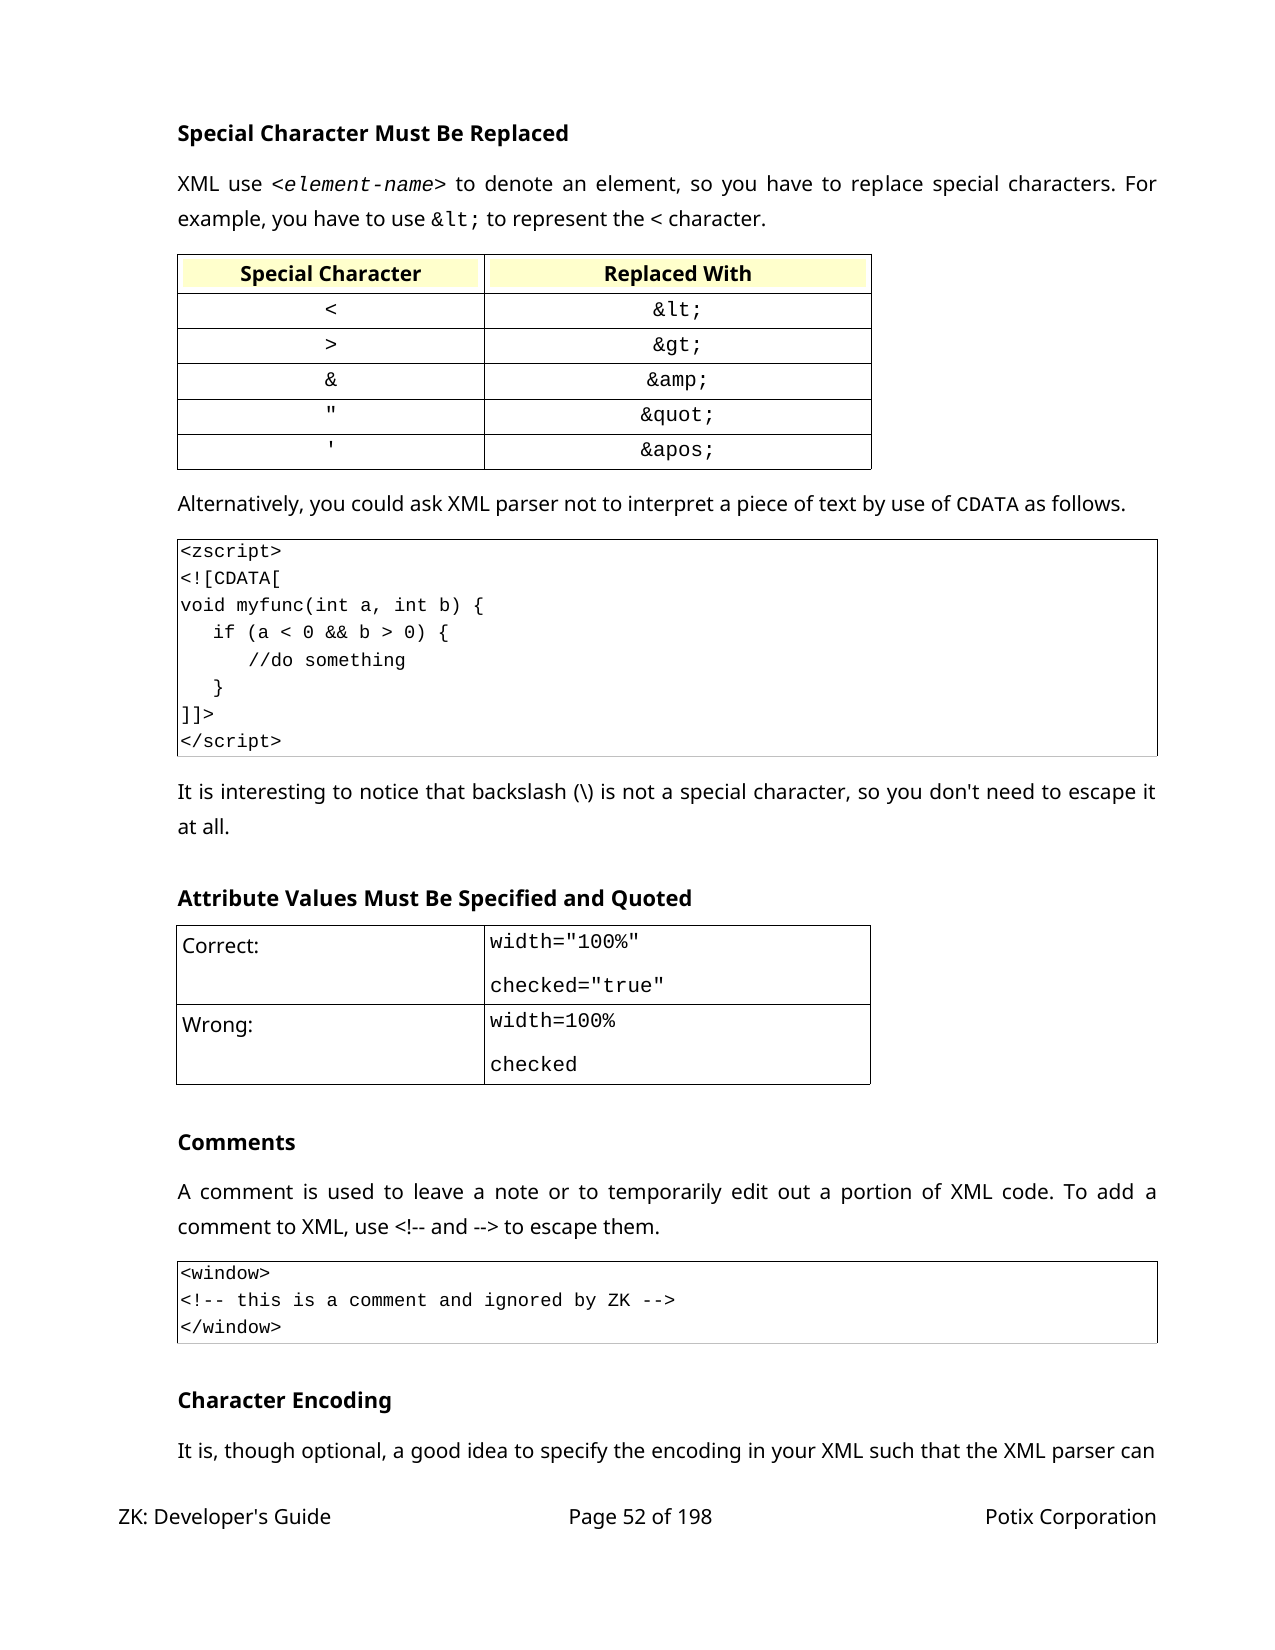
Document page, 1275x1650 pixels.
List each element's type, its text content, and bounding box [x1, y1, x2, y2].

table_header Replaced With [485, 255, 871, 293]
table_cell ' [178, 435, 484, 469]
table_cell Wrong: [177, 1005, 484, 1084]
table_cell & [178, 364, 484, 399]
text //do something [178, 647, 1157, 672]
text <![CDATA[ [178, 566, 1157, 590]
subtitle Attribute Values Must Be Specified and Quoted [177, 883, 1157, 913]
text } [178, 674, 1157, 699]
subtitle Character Encoding [177, 1385, 1157, 1415]
text A comment is used to leave a note or to temporarily edit out a portion of XML code. To add a comment to XML, use <!-- and --> to escape them. [177, 1177, 1157, 1240]
table_header Correct: [177, 926, 484, 1004]
table_cell &quot; [485, 400, 871, 434]
table_cell &lt; [485, 294, 871, 328]
table_cell &gt; [485, 329, 871, 363]
text if (a < 0 && b > 0) { [178, 620, 1157, 644]
text <zscript> [178, 540, 1157, 563]
text XML use <element-name> to denote an element, so you have to replace special characters. For example, you have to use &lt; to represent the < character. [177, 169, 1157, 233]
subtitle Special Character Must Be Replaced [177, 118, 1157, 148]
table_cell &apos; [485, 435, 871, 469]
text <!-- this is a comment and ignored by ZK --> [178, 1288, 1157, 1312]
text </window> [178, 1315, 1157, 1343]
table_cell width=100% checked [485, 1005, 870, 1084]
table_cell > [178, 329, 484, 363]
text It is interesting to notice that backslash (\) is not a special character, so you don't need to escape it at all. [177, 777, 1157, 840]
subtitle Comments [177, 1126, 1157, 1156]
table_cell &amp; [485, 364, 871, 399]
text ]]> [178, 702, 1157, 726]
text </script> [178, 729, 1157, 756]
text It is, though optional, a good idea to specify the encoding in your XML such that the XML parser can [177, 1436, 1157, 1464]
table_cell " [178, 400, 484, 434]
text Alternatively, you could ask XML parser not to interpret a piece of text by use of CDATA as follows. [177, 489, 1157, 518]
table_header Special Character [178, 255, 484, 293]
text void myfunc(int a, int b) { [178, 593, 1157, 617]
text <window> [178, 1262, 1157, 1285]
table_cell < [178, 294, 484, 328]
table_header width="100%" checked="true" [485, 926, 870, 1004]
